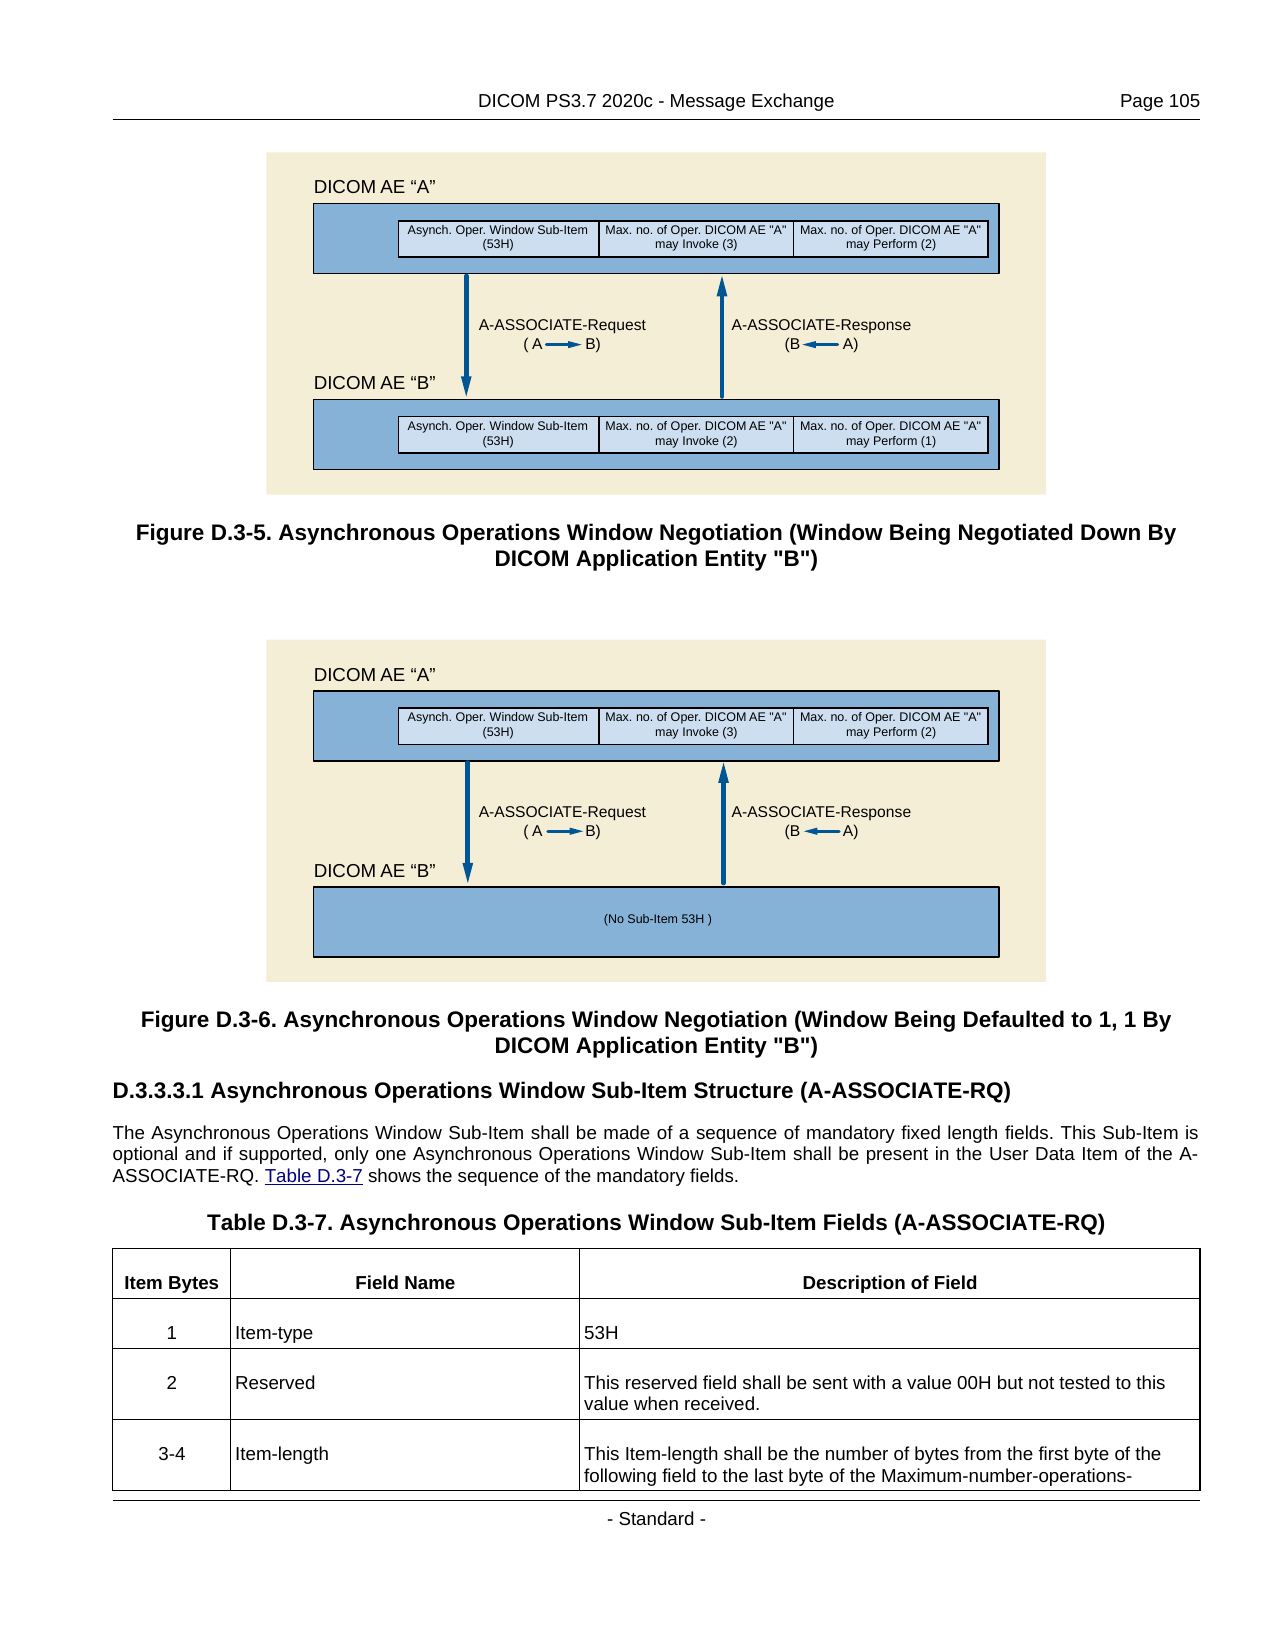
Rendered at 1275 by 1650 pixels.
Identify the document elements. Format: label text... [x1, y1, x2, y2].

table_header Field Name [231, 1249, 579, 1298]
table_cell Item-type [231, 1299, 579, 1348]
table_header Item Bytes [113, 1249, 230, 1298]
table_cell Reserved [231, 1349, 579, 1419]
table_cell This reserved field shall be sent with a value 00H but not tested to this value when received. [580, 1349, 1199, 1419]
table_cell 53H [580, 1299, 1199, 1348]
text The Asynchronous Operations Window Sub-Item shall be made of a sequence of mandatory fixed length fields. This Sub-Item is optional and if supported, only one Asynchronous Operations Window Sub-Item shall be present in the User Data Item of the A-ASSOCIATE-RQ. Table D.3-7 shows the sequence of the mandatory fields. [112, 1122, 1200, 1186]
table_header Description of Field [580, 1249, 1199, 1298]
text Figure D.3-5. Asynchronous Operations Window Negotiation (Window Being Negotiated Down By DICOM Application Entity "B") [112, 519, 1200, 571]
text Figure D.3-6. Asynchronous Operations Window Negotiation (Window Being Defaulted to 1, 1 By DICOM Application Entity "B") [112, 1007, 1200, 1058]
table_cell 2 [113, 1349, 230, 1419]
table_cell 3-4 [113, 1420, 230, 1490]
text Table D.3-7. Asynchronous Operations Window Sub-Item Fields (A-ASSOCIATE-RQ) [112, 1209, 1200, 1235]
text D.3.3.3.1 Asynchronous Operations Window Sub-Item Structure (A-ASSOCIATE-RQ) [112, 1077, 1200, 1103]
table_cell 1 [113, 1299, 230, 1348]
table_cell This Item-length shall be the number of bytes from the first byte of the following field to the last byte of the Maximum-number-operations- [580, 1420, 1199, 1490]
table_cell Item-length [231, 1420, 579, 1490]
